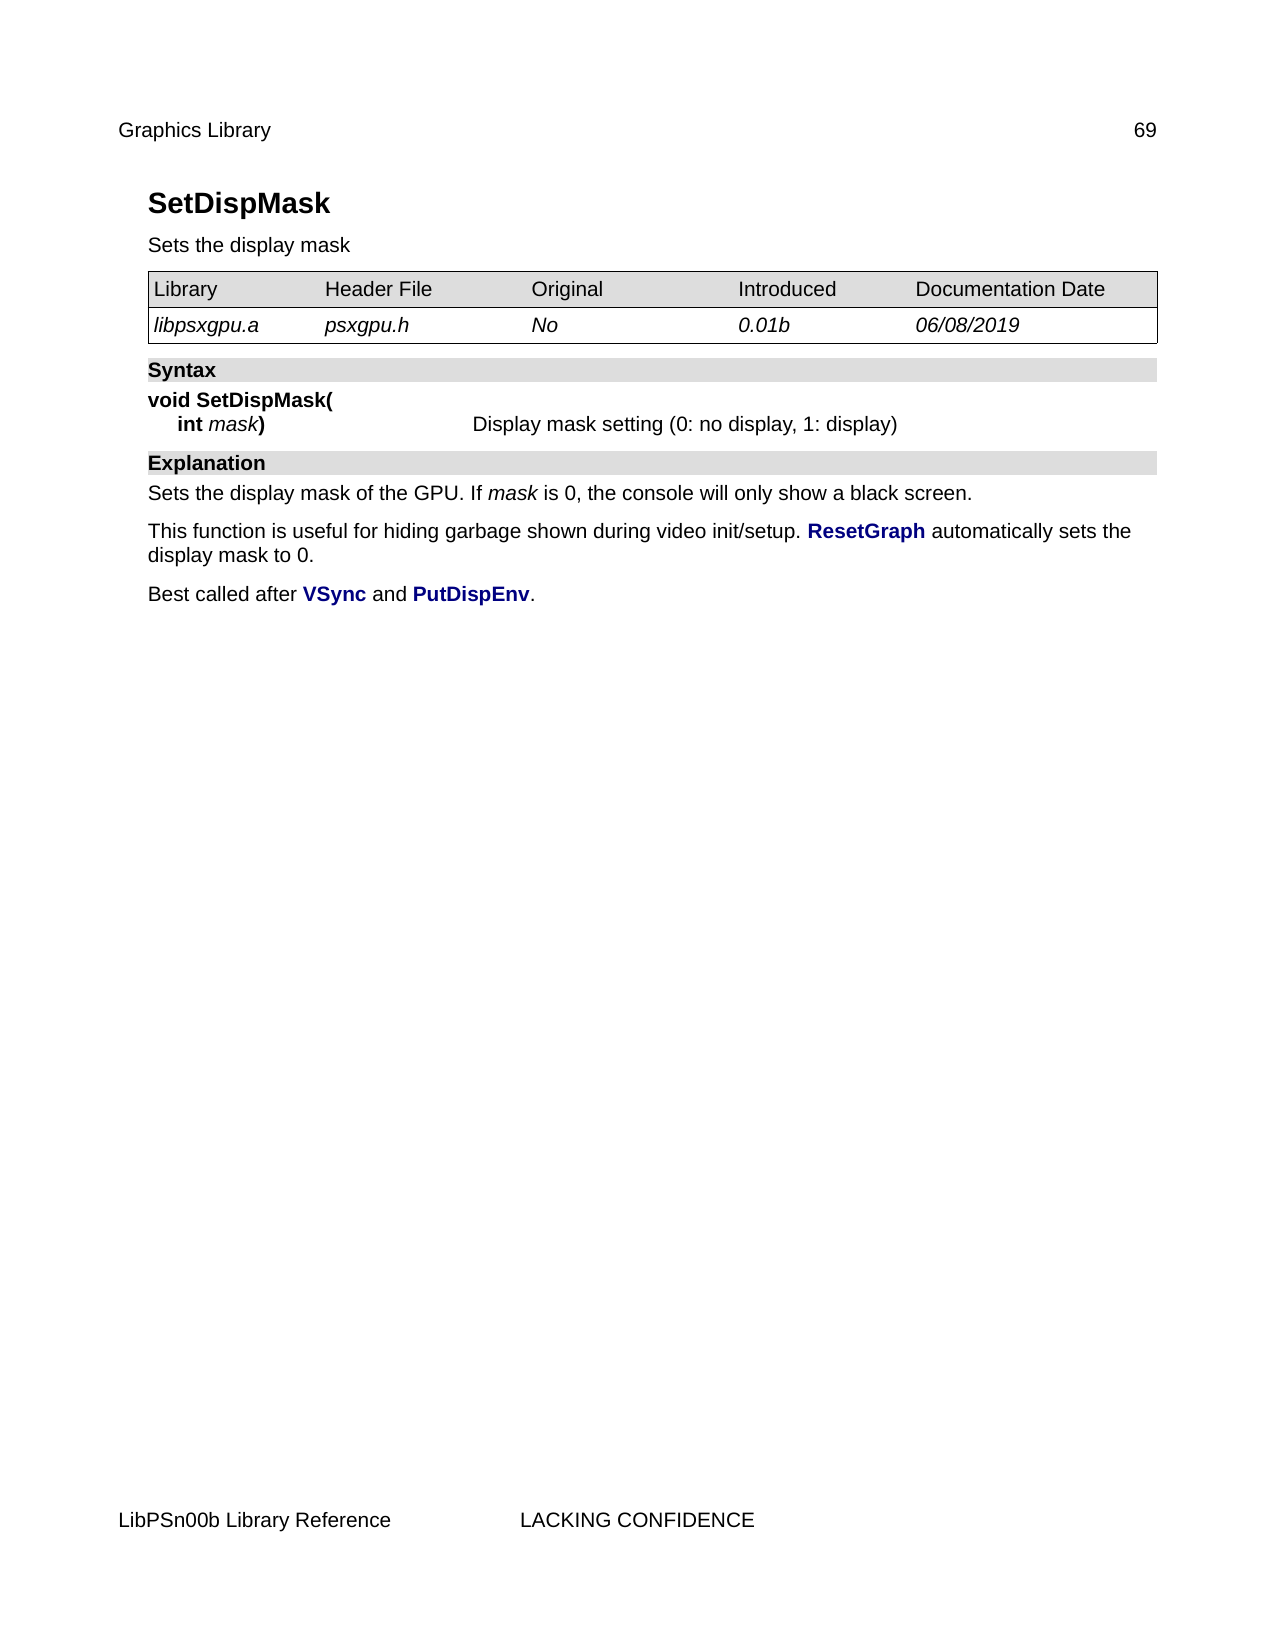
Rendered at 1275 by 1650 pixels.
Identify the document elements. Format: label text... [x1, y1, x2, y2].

text Best called after VSync and PutDispEnv. [148, 582, 1157, 606]
text int mask) Display mask setting (0: no display, 1: display) [148, 412, 1157, 436]
text This function is useful for hiding garbage shown during video init/setup. ResetGraph automatically sets the display mask to 0. [148, 519, 1157, 567]
text Sets the display mask of the GPU. If mask is 0, the console will only show a black screen. [148, 481, 1157, 504]
text Sets the display mask [148, 232, 1157, 256]
subtitle Explanation [148, 451, 1157, 475]
text libpsxgpu.a psxgpu.h No 0.01b 06/08/2019 [149, 308, 1157, 343]
text Library Header File Original Introduced Documentation Date [149, 272, 1157, 307]
subtitle SetDispMask [148, 186, 1157, 220]
subtitle Syntax [148, 358, 1157, 382]
text void SetDispMask( [148, 388, 1157, 412]
